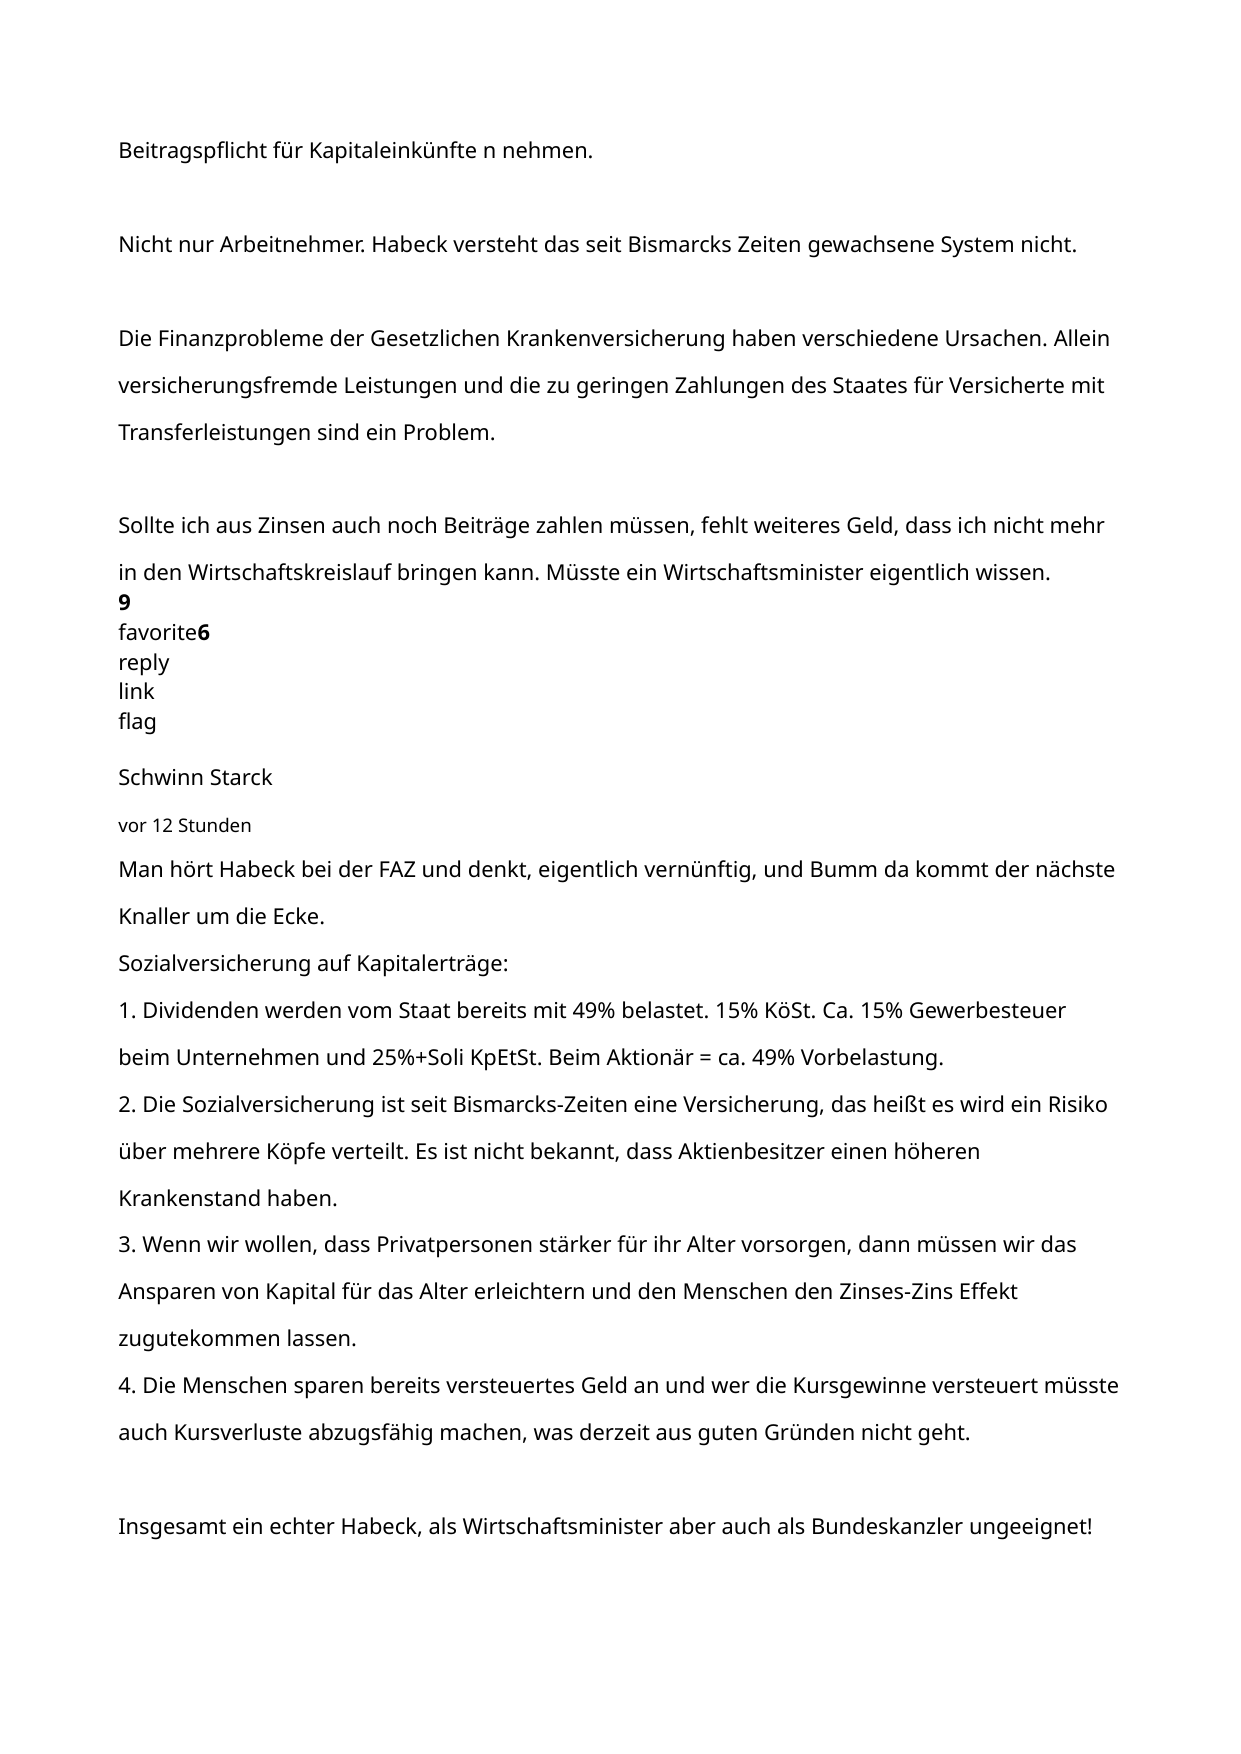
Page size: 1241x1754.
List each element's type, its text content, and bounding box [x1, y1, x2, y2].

text vor 12 Stunden [118, 808, 1122, 837]
text flag [118, 706, 1122, 736]
text 9 [118, 587, 1122, 617]
text Man hört Habeck bei der FAZ und denkt, eigentlich vernünftig, und Bumm da kommt der nächste Knaller um die Ecke. Sozialversicherung auf Kapitalerträge: 1. Dividenden werden vom Staat bereits mit 49% belastet. 15% KöSt. Ca. 15% Gewerbesteuer beim Unternehmen und 25%+Soli KpEtSt. Beim Aktionär = ca. 49% Vorbelastung. 2. Die Sozialversicherung ist seit Bismarcks-Zeiten eine Versicherung, das heißt es wird ein Risiko über mehrere Köpfe verteilt. Es ist nicht bekannt, dass Aktienbesitzer einen höheren Krankenstand haben. 3. Wenn wir wollen, dass Privatpersonen stärker für ihr Alter vorsorgen, dann müssen wir das Ansparen von Kapital für das Alter erleichtern und den Menschen den Zinses-Zins Effekt zugutekommen lassen. 4. Die Menschen sparen bereits versteuertes Geld an und wer die Kursgewinne versteuert müsste auch Kursverluste abzugsfähig machen, was derzeit aus guten Gründen nicht geht. Insgesamt ein echter Habeck, als Wirtschaftsminister aber auch als Bundeskanzler ungeeignet! [118, 837, 1122, 1587]
text link [118, 676, 1122, 706]
text Beitragspflicht für Kapitaleinkünfte n nehmen. Nicht nur Arbeitnehmer. Habeck versteht das seit Bismarcks Zeiten gewachsene System nicht. Die Finanzprobleme der Gesetzlichen Krankenversicherung haben verschiedene Ursachen. Allein versicherungsfremde Leistungen und die zu geringen Zahlungen des Staates für Versicherte mit Transferleistungen sind ein Problem. Sollte ich aus Zinsen auch noch Beiträge zahlen müssen, fehlt weiteres Geld, dass ich nicht mehr in den Wirtschaftskreislauf bringen kann. Müsste ein Wirtschaftsminister eigentlich wissen. [118, 118, 1122, 587]
text reply [118, 646, 1122, 676]
text favorite6 [118, 617, 1122, 646]
text Schwinn Starck [118, 751, 1114, 792]
